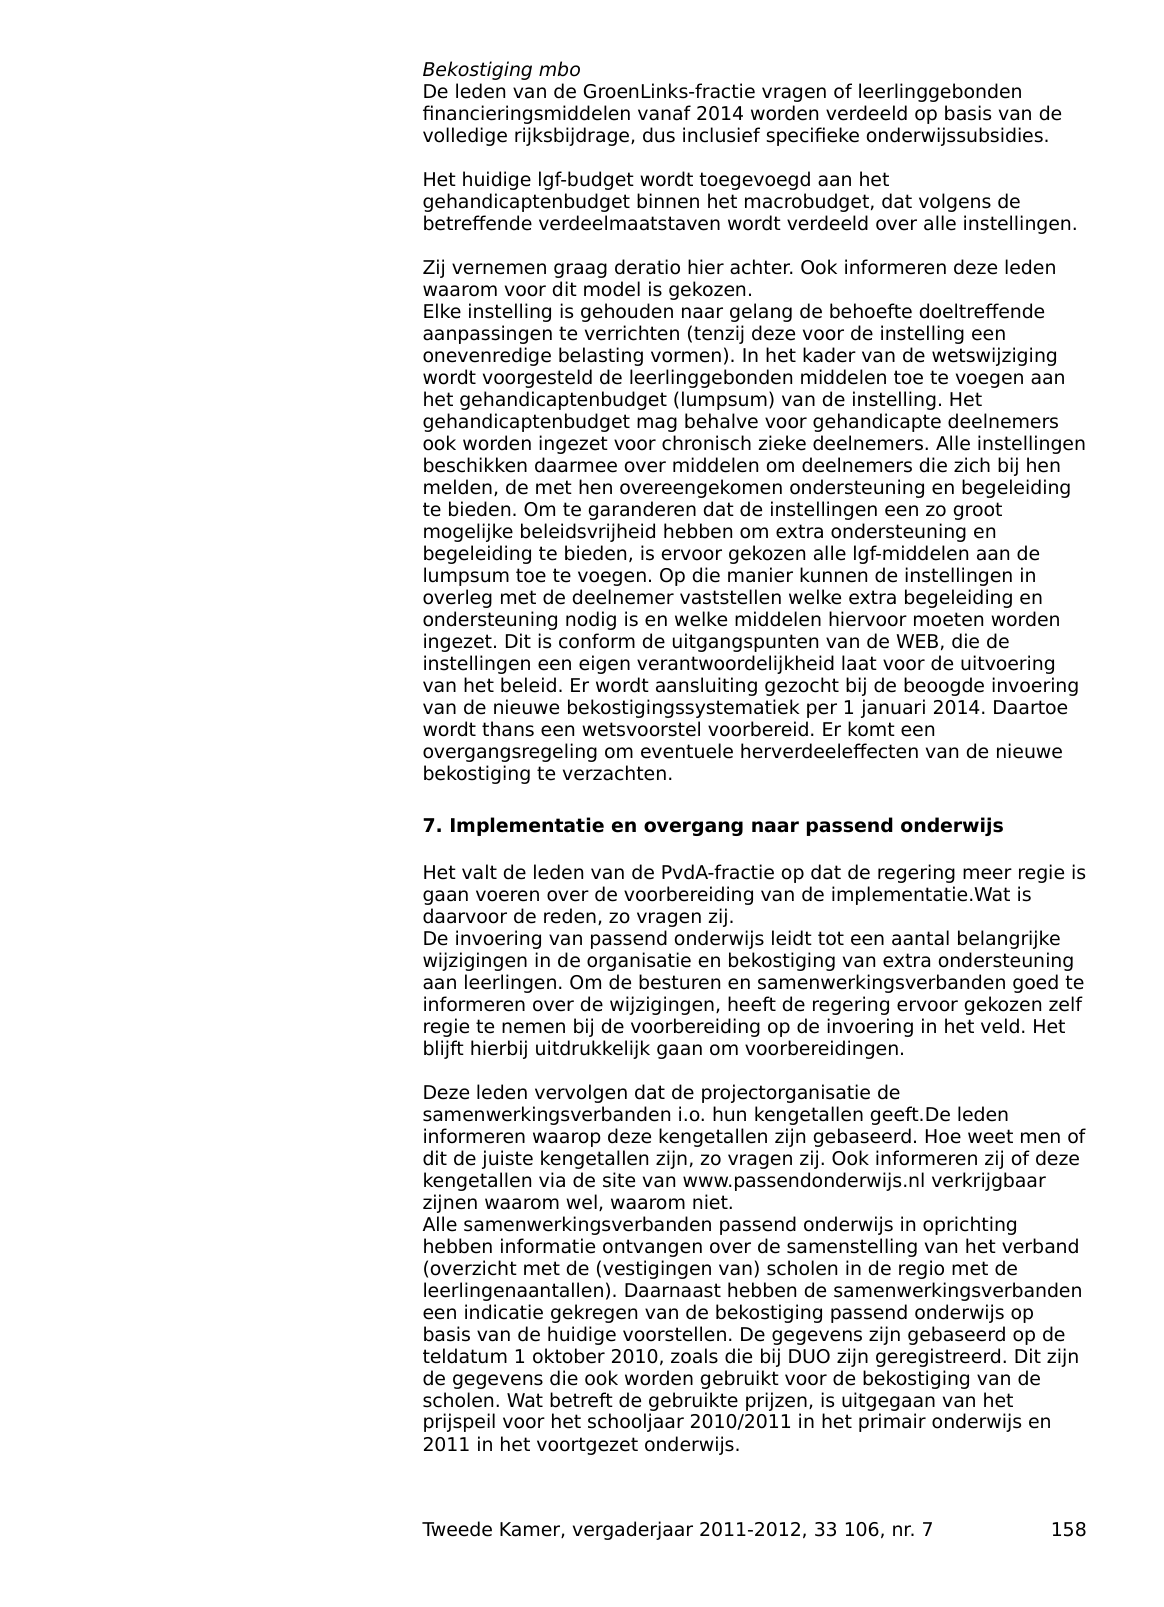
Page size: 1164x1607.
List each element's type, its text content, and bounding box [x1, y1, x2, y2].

text Zij vernemen graag deratio hier achter. Ook informeren deze leden waarom voor dit model is gekozen. [422, 257, 1087, 301]
text De leden van de GroenLinks-fractie vragen of leerlinggebonden financieringsmiddelen vanaf 2014 worden verdeeld op basis van de volledige rijksbijdrage, dus inclusief specifieke onderwijssubsidies. [422, 81, 1087, 147]
text De invoering van passend onderwijs leidt tot een aantal belangrijke wijzigingen in de organisatie en bekostiging van extra ondersteuning aan leerlingen. Om de besturen en samenwerkingsverbanden goed te informeren over de wijzigingen, heeft de regering ervoor gekozen zelf regie te nemen bij de voorbereiding op de invoering in het veld. Het blijft hierbij uitdrukkelijk gaan om voorbereidingen. [422, 928, 1087, 1059]
text Deze leden vervolgen dat de projectorganisatie de samenwerkingsverbanden i.o. hun kengetallen geeft.De leden informeren waarop deze kengetallen zijn gebaseerd. Hoe weet men of dit de juiste kengetallen zijn, zo vragen zij. Ook informeren zij of deze kengetallen via de site van www.passendonderwijs.nl verkrijgbaar zijnen waarom wel, waarom niet. [422, 1082, 1087, 1214]
text Het valt de leden van de PvdA-fractie op dat de regering meer regie is gaan voeren over de voorbereiding van de implementatie.Wat is daarvoor de reden, zo vragen zij. [422, 862, 1087, 928]
text Het huidige lgf-budget wordt toegevoegd aan het gehandicaptenbudget binnen het macrobudget, dat volgens de betreffende verdeelmaatstaven wordt verdeeld over alle instellingen. [422, 169, 1087, 235]
subtitle Bekostiging mbo [422, 59, 1087, 81]
text Alle samenwerkingsverbanden passend onderwijs in oprichting hebben informatie ontvangen over de samenstelling van het verband (overzicht met de (vestigingen van) scholen in de regio met de leerlingenaantallen). Daarnaast hebben de samenwerkingsverbanden een indicatie gekregen van de bekostiging passend onderwijs op basis van de huidige voorstellen. De gegevens zijn gebaseerd op de teldatum 1 oktober 2010, zoals die bij DUO zijn geregistreerd. Dit zijn de gegevens die ook worden gebruikt voor de bekostiging van de scholen. Wat betreft de gebruikte prijzen, is uitgegaan van het prijspeil voor het schooljaar 2010/2011 in het primair onderwijs en 2011 in het voortgezet onderwijs. [422, 1214, 1087, 1455]
text Elke instelling is gehouden naar gelang de behoefte doeltreffende aanpassingen te verrichten (tenzij deze voor de instelling een onevenredige belasting vormen). In het kader van de wetswijziging wordt voorgesteld de leerlinggebonden middelen toe te voegen aan het gehandicaptenbudget (lumpsum) van de instelling. Het gehandicaptenbudget mag behalve voor gehandicapte deelnemers ook worden ingezet voor chronisch zieke deelnemers. Alle instellingen beschikken daarmee over middelen om deelnemers die zich bij hen melden, de met hen overeengekomen ondersteuning en begeleiding te bieden. Om te garanderen dat de instellingen een zo groot mogelijke beleidsvrijheid hebben om extra ondersteuning en begeleiding te bieden, is ervoor gekozen alle lgf-middelen aan de lumpsum toe te voegen. Op die manier kunnen de instellingen in overleg met de deelnemer vaststellen welke extra begeleiding en ondersteuning nodig is en welke middelen hiervoor moeten worden ingezet. Dit is conform de uitgangspunten van de WEB, die de instellingen een eigen verantwoordelijkheid laat voor de uitvoering van het beleid. Er wordt aansluiting gezocht bij de beoogde invoering van de nieuwe bekostigingssystematiek per 1 januari 2014. Daartoe wordt thans een wetsvoorstel voorbereid. Er komt een overgangsregeling om eventuele herverdeeleffecten van de nieuwe bekostiging te verzachten. [422, 301, 1087, 785]
subtitle 7. Implementatie en overgang naar passend onderwijs [422, 815, 1087, 837]
